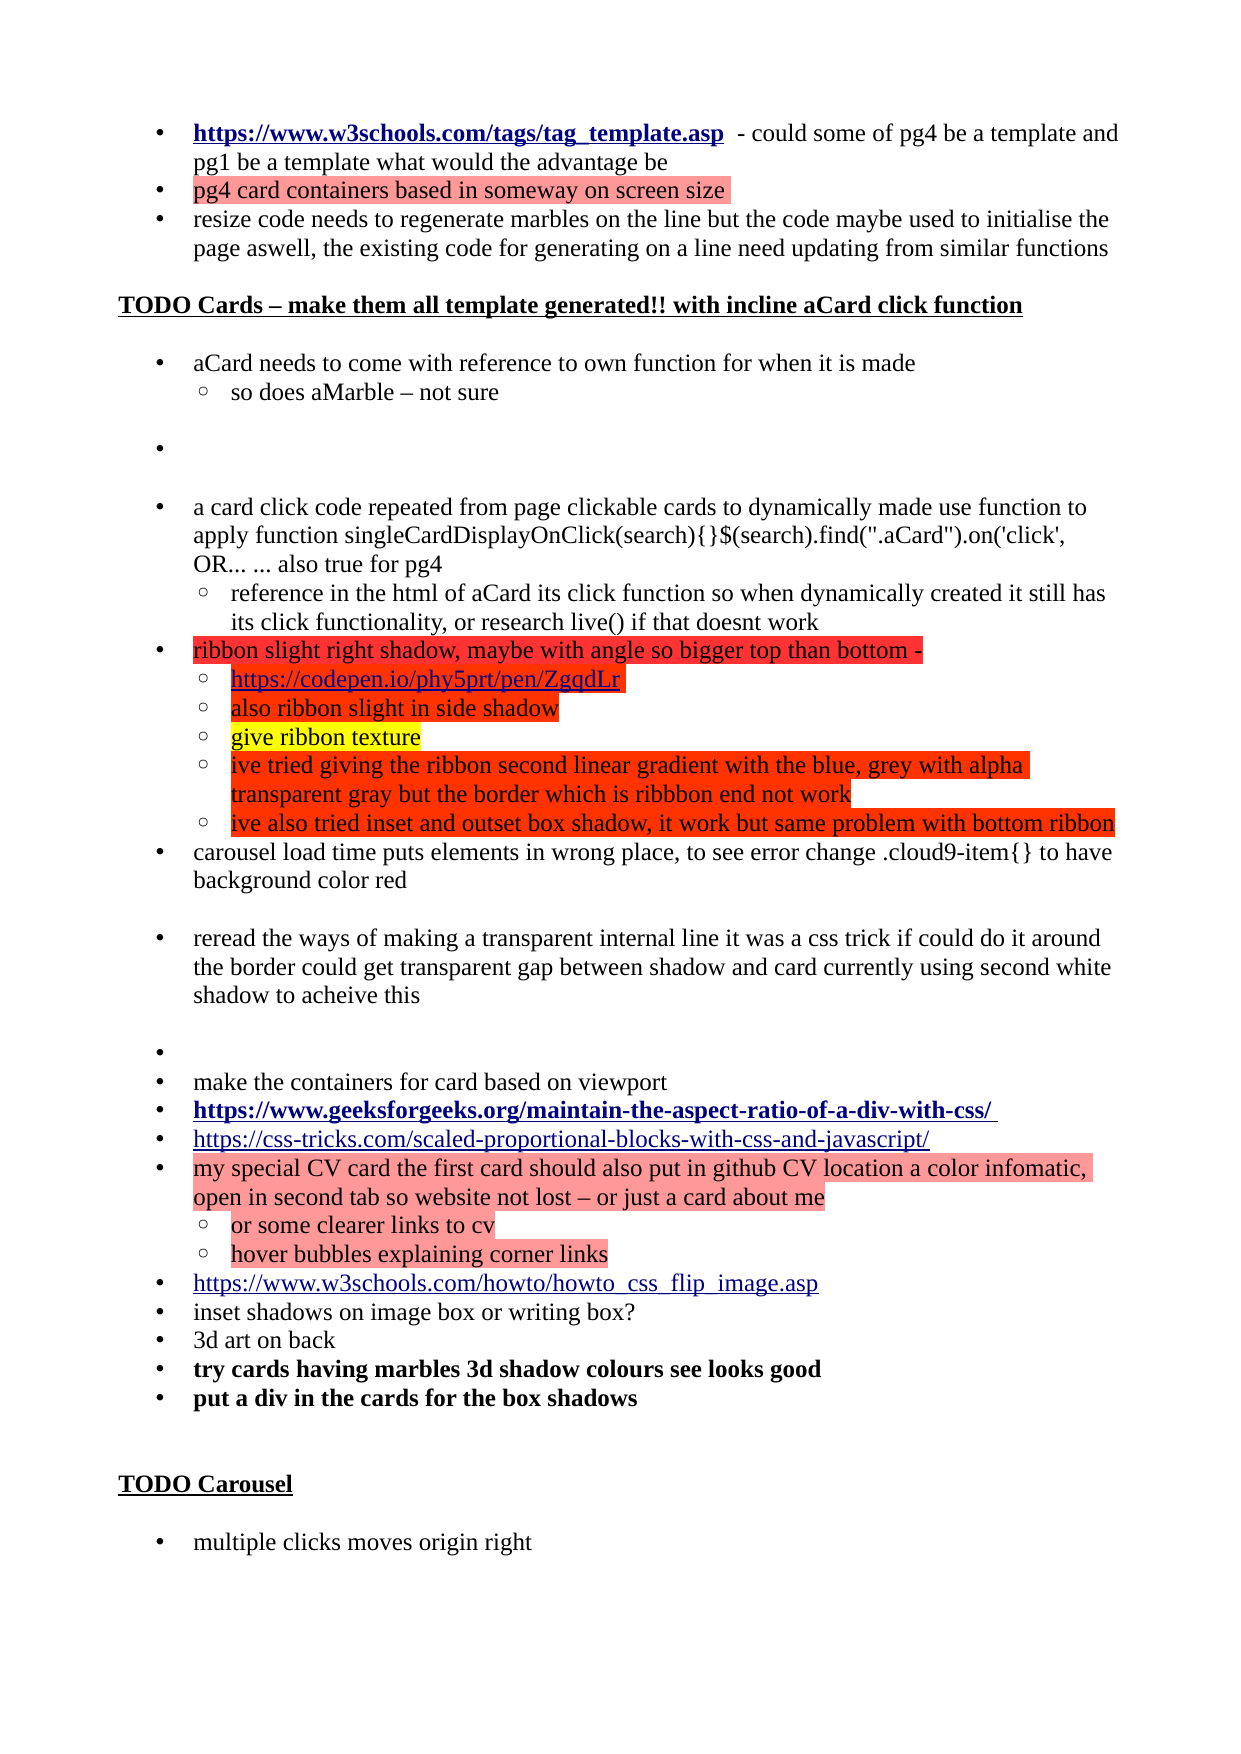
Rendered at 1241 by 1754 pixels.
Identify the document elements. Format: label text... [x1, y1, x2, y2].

list hover bubbles explaining corner links [193, 1239, 1122, 1268]
list pg4 card containers based in someway on screen size [156, 176, 1122, 204]
list reread the ways of making a transparent internal line it was a css trick if could do it around the border could get transparent gap between shadow and card currently using second white shadow to acheive this [156, 923, 1122, 1009]
list carousel load time puts elements in wrong place, to see error change .cloud9-item{} to have background color red [156, 837, 1122, 894]
list ribbon slight right shadow, maybe with angle so bigger top than bottom - [156, 636, 1122, 664]
list reference in the html of aCard its click function so when dynamically created it still has its click functionality, or research live() if that doesnt work [193, 578, 1122, 636]
list https://css-tricks.com/scaled-proportional-blocks-with-css-and-javascript/ [156, 1124, 1122, 1153]
list https://codepen.io/phy5prt/pen/ZgqdLr [193, 664, 1122, 693]
list inset shadows on image box or writing box? [156, 1297, 1122, 1326]
list make the containers for card based on viewport [156, 1067, 1122, 1096]
list ive tried giving the ribbon second linear gradient with the blue, grey with alpha transparent gray but the border which is ribbbon end not work [193, 751, 1122, 808]
list aCard needs to come with reference to own function for when it is made [156, 348, 1122, 377]
list also ribbon slight in side shadow [193, 693, 1122, 722]
list or some clearer links to cv [193, 1211, 1122, 1239]
list a card click code repeated from page clickable cards to dynamically made use function to apply function singleCardDisplayOnClick(search){}$(search).find(".aCard").on('click', OR... ... also true for pg4 [156, 492, 1122, 578]
list so does aMarble – not sure [193, 377, 1122, 406]
list give ribbon texture [193, 722, 1122, 751]
text TODO Cards – make them all template generated!! with incline aCard click function [118, 291, 1122, 319]
list multiple clicks moves origin right [156, 1527, 1122, 1556]
list my special CV card the first card should also put in github CV location a color infomatic, open in second tab so website not lost – or just a card about me [156, 1153, 1122, 1211]
list https://www.geeksforgeeks.org/maintain-the-aspect-ratio-of-a-div-with-css/ [156, 1096, 1122, 1124]
list put a div in the cards for the box shadows [156, 1383, 1122, 1412]
list resize code needs to regenerate marbles on the line but the code maybe used to initialise the page aswell, the existing code for generating on a line need updating from similar functions [156, 204, 1122, 262]
list https://www.w3schools.com/howto/howto_css_flip_image.asp [156, 1268, 1122, 1297]
list https://www.w3schools.com/tags/tag_template.asp - could some of pg4 be a template and pg1 be a template what would the advantage be [156, 118, 1122, 176]
text TODO Carousel [118, 1469, 1122, 1498]
list 3d art on back [156, 1326, 1122, 1354]
list ive also tried inset and outset box shadow, it work but same problem with bottom ribbon [193, 808, 1122, 837]
list try cards having marbles 3d shadow colours see looks good [156, 1354, 1122, 1383]
